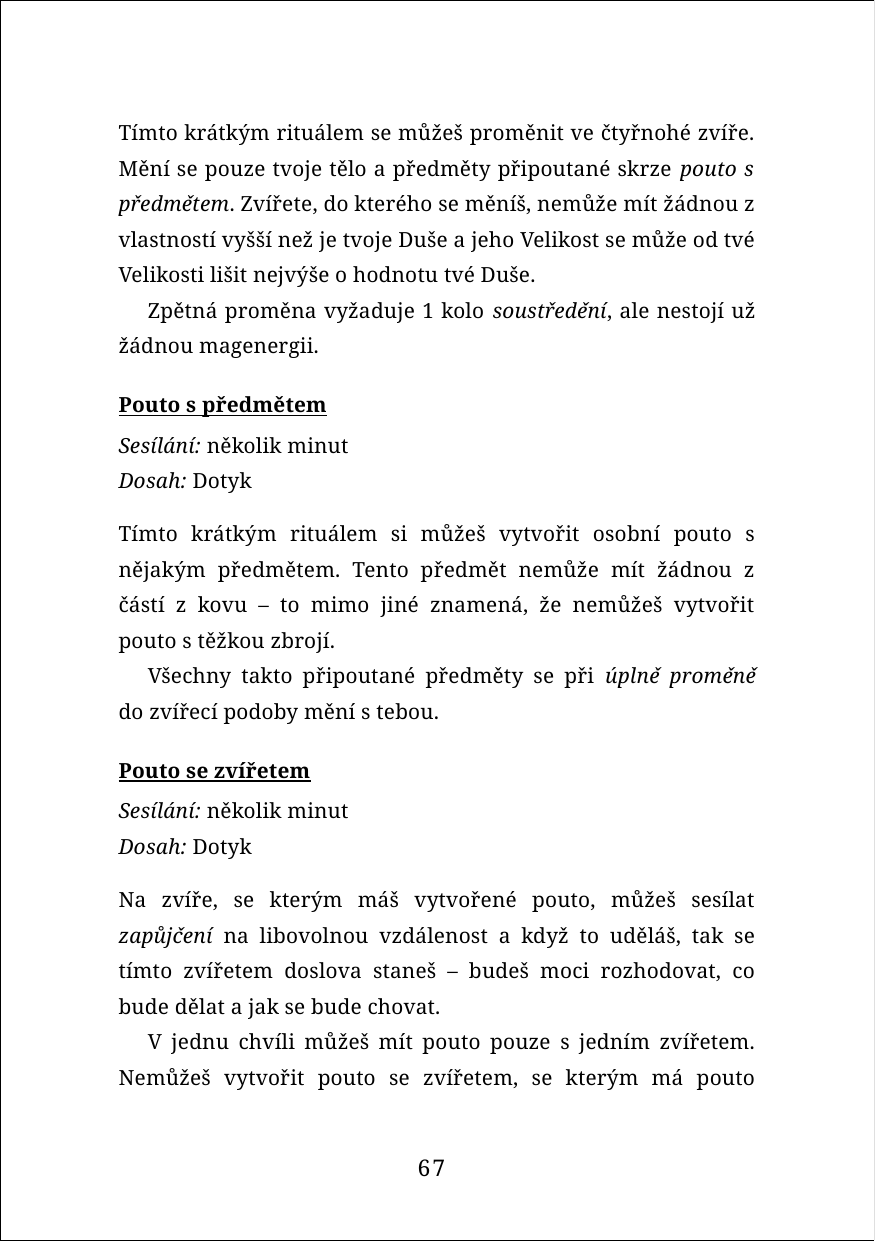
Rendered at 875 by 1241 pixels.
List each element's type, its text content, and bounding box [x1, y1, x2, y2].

subtitle Pouto s předmětem [118, 391, 756, 419]
text Tímto krátkým rituálem si můžeš vytvořit osobní pouto s nějakým předmětem. Tento předmět nemůže mít žádnou z částí z kovu – to mimo jiné znamená, že nemůžeš vytvořit pouto s těžkou zbrojí. Všechny takto připoutané předměty se při úplně proměně do zvířecí podoby mění s tebou. [118, 519, 756, 726]
text Sesílání: několik minut Dosah: Dotyk [118, 796, 756, 860]
text Tímto krátkým rituálem se můžeš proměnit ve čtyřnohé zvíře. Mění se pouze tvoje tělo a předměty připoutané skrze pouto s předmětem. Zvířete, do kterého se měníš, nemůže mít žádnou z vlastností vyšší než je tvoje Duše a jeho Velikost se může od tvé Velikosti lišit nejvýše o hodnotu tvé Duše. Zpětná proměna vyžaduje 1 kolo soustředění, ale nestojí už žádnou magenergii. [118, 118, 756, 360]
text Na zvíře, se kterým máš vytvořené pouto, můžeš sesílat zapůjčení na libovolnou vzdálenost a když to uděláš, tak se tímto zvířetem doslova staneš – budeš moci rozhodovat, co bude dělat a jak se bude chovat. V jednu chvíli můžeš mít pouto pouze s jedním zvířetem. Nemůžeš vytvořit pouto se zvířetem, se kterým má pouto [118, 885, 756, 1091]
subtitle Pouto se zvířetem [118, 756, 756, 785]
text Sesílání: několik minut Dosah: Dotyk [118, 431, 756, 495]
